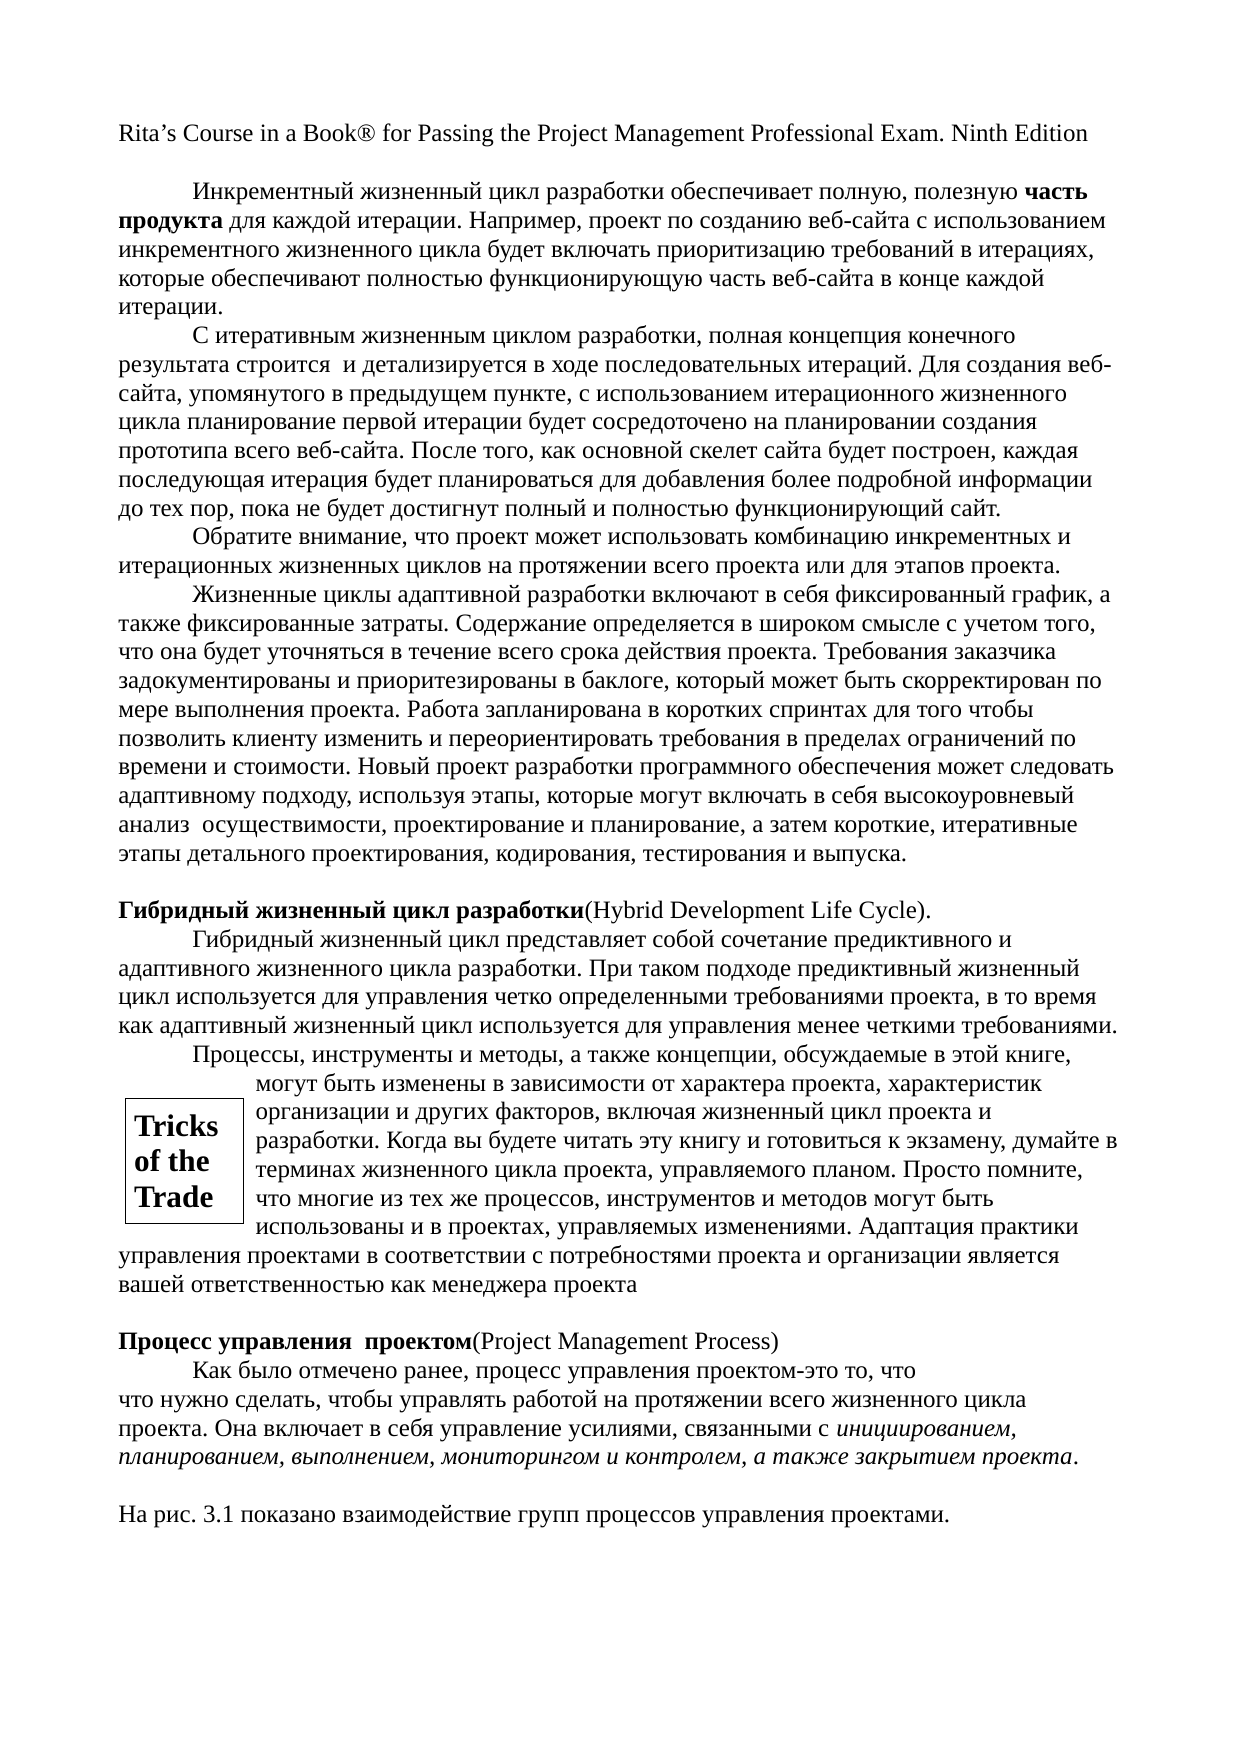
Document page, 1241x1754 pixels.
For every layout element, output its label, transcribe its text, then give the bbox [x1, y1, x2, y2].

text Обратите внимание, что проект может использовать комбинацию инкрементных и итерационных жизненных циклов на протяжении всего проекта или для этапов проекта. [118, 521, 1122, 579]
text Процесс управления проектом(Project Management Process) [118, 1326, 1122, 1355]
text С итеративным жизненным циклом разработки, полная концепция конечного результата строится и детализируется в ходе последовательных итераций. Для создания веб-сайта, упомянутого в предыдущем пункте, с использованием итерационного жизненного цикла планирование первой итерации будет сосредоточено на планировании создания прототипа всего веб-сайта. После того, как основной скелет сайта будет построен, каждая последующая итерация будет планироваться для добавления более подробной информации до тех пор, пока не будет достигнут полный и полностью функционирующий сайт. [118, 320, 1122, 521]
text Как было отмечено ранее, процесс управления проектом-это то, что [118, 1355, 1122, 1384]
text Гибридный жизненный цикл разработки(Hybrid Development Life Cycle). [118, 895, 1122, 924]
text Гибридный жизненный цикл представляет собой сочетание предиктивного и адаптивного жизненного цикла разработки. При таком подходе предиктивный жизненный цикл используется для управления четко определенными требованиями проекта, в то время как адаптивный жизненный цикл используется для управления менее четкими требованиями. [118, 924, 1122, 1039]
text На рис. 3.1 показано взаимодействие групп процессов управления проектами. [118, 1499, 1122, 1528]
text Процессы, инструменты и методы, а также концепции, обсуждаемые в этой книге, могут быть изменены в зависимости от характера проекта, характеристик организации и других факторов, включая жизненный цикл проекта и разработки. Когда вы будете читать эту книгу и готовиться к экзамену, думайте в терминах жизненного цикла проекта, управляемого планом. Просто помните, что многие из тех же процессов, инструментов и методов могут быть использованы и в проектах, управляемых изменениями. Адаптация практики управления проектами в соответствии с потребностями проекта и организации является вашей ответственностью как менеджера проекта [118, 1039, 1122, 1298]
text Tricks of the Trade [134, 1107, 234, 1214]
text что нужно сделать, чтобы управлять работой на протяжении всего жизненного цикла проекта. Она включает в себя управление усилиями, связанными с инициированием, планированием, выполнением, мониторингом и контролем, а также закрытием проекта. [118, 1384, 1122, 1470]
text Жизненные циклы адаптивной разработки включают в себя фиксированный график, а также фиксированные затраты. Содержание определяется в широком смысле с учетом того, что она будет уточняться в течение всего срока действия проекта. Требования заказчика задокументированы и приоритезированы в баклоге, который может быть скорректирован по мере выполнения проекта. Работа запланирована в коротких спринтах для того чтобы позволить клиенту изменить и переориентировать требования в пределах ограничений по времени и стоимости. Новый проект разработки программного обеспечения может следовать адаптивному подходу, используя этапы, которые могут включать в себя высокоуровневый анализ осуществимости, проектирование и планирование, а затем короткие, итеративные этапы детального проектирования, кодирования, тестирования и выпуска. [118, 579, 1122, 866]
text Инкрементный жизненный цикл разработки обеспечивает полную, полезную часть продукта для каждой итерации. Например, проект по созданию веб-сайта с использованием инкрементного жизненного цикла будет включать приоритизацию требований в итерациях, которые обеспечивают полностью функционирующую часть веб-сайта в конце каждой итерации. [118, 176, 1122, 320]
